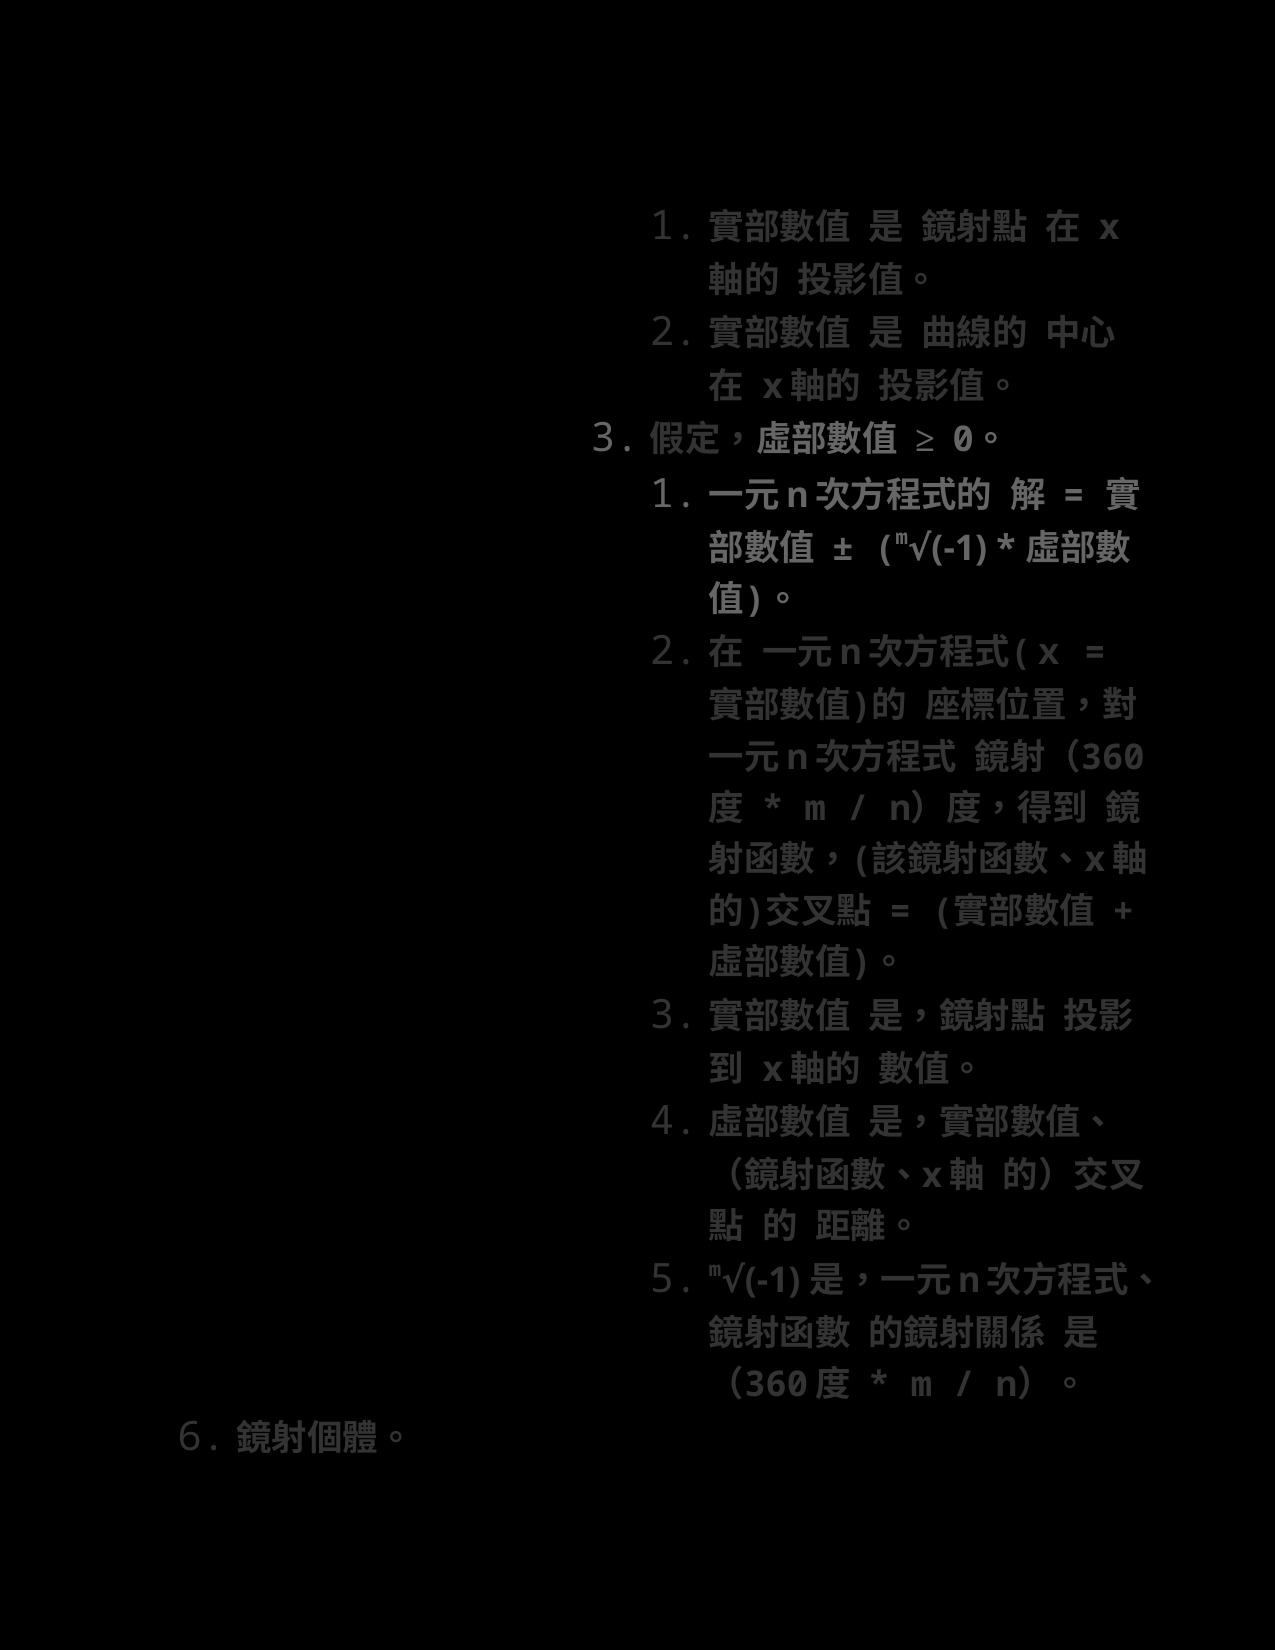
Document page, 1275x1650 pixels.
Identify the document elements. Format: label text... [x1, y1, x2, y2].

list 鏡射個體。 [177, 1407, 1157, 1462]
list 虛部數值 是，實部數值、（鏡射函數、x軸 的）交叉點 的 距離。 [649, 1091, 1157, 1249]
list 在 一元n次方程式(ｘ = 實部數值)的 座標位置，對 一元n次方程式 鏡射（360度 * m / n）度，得到 鏡射函數，(該鏡射函數、x軸 的)交叉點 = (實部數值 + 虛部數值)。 [649, 622, 1157, 985]
list 假定，虛部數值 ≥ 0。 [591, 409, 1157, 464]
list 實部數值 是 曲線的 中心 在 x軸的 投影值。 [649, 302, 1157, 409]
list 實部數值 是 鏡射點 在 x軸的 投影值。 [649, 196, 1157, 302]
list 一元n次方程式的 解 = 實部數值 ± (m√(-1) * 虛部數值)。 [649, 464, 1157, 622]
list 實部數值 是，鏡射點 投影到 x軸的 數值。 [649, 985, 1157, 1091]
list m√(-1) 是，一元n次方程式、鏡射函數 的鏡射關係 是（360度 * m / n）。 [649, 1249, 1157, 1407]
